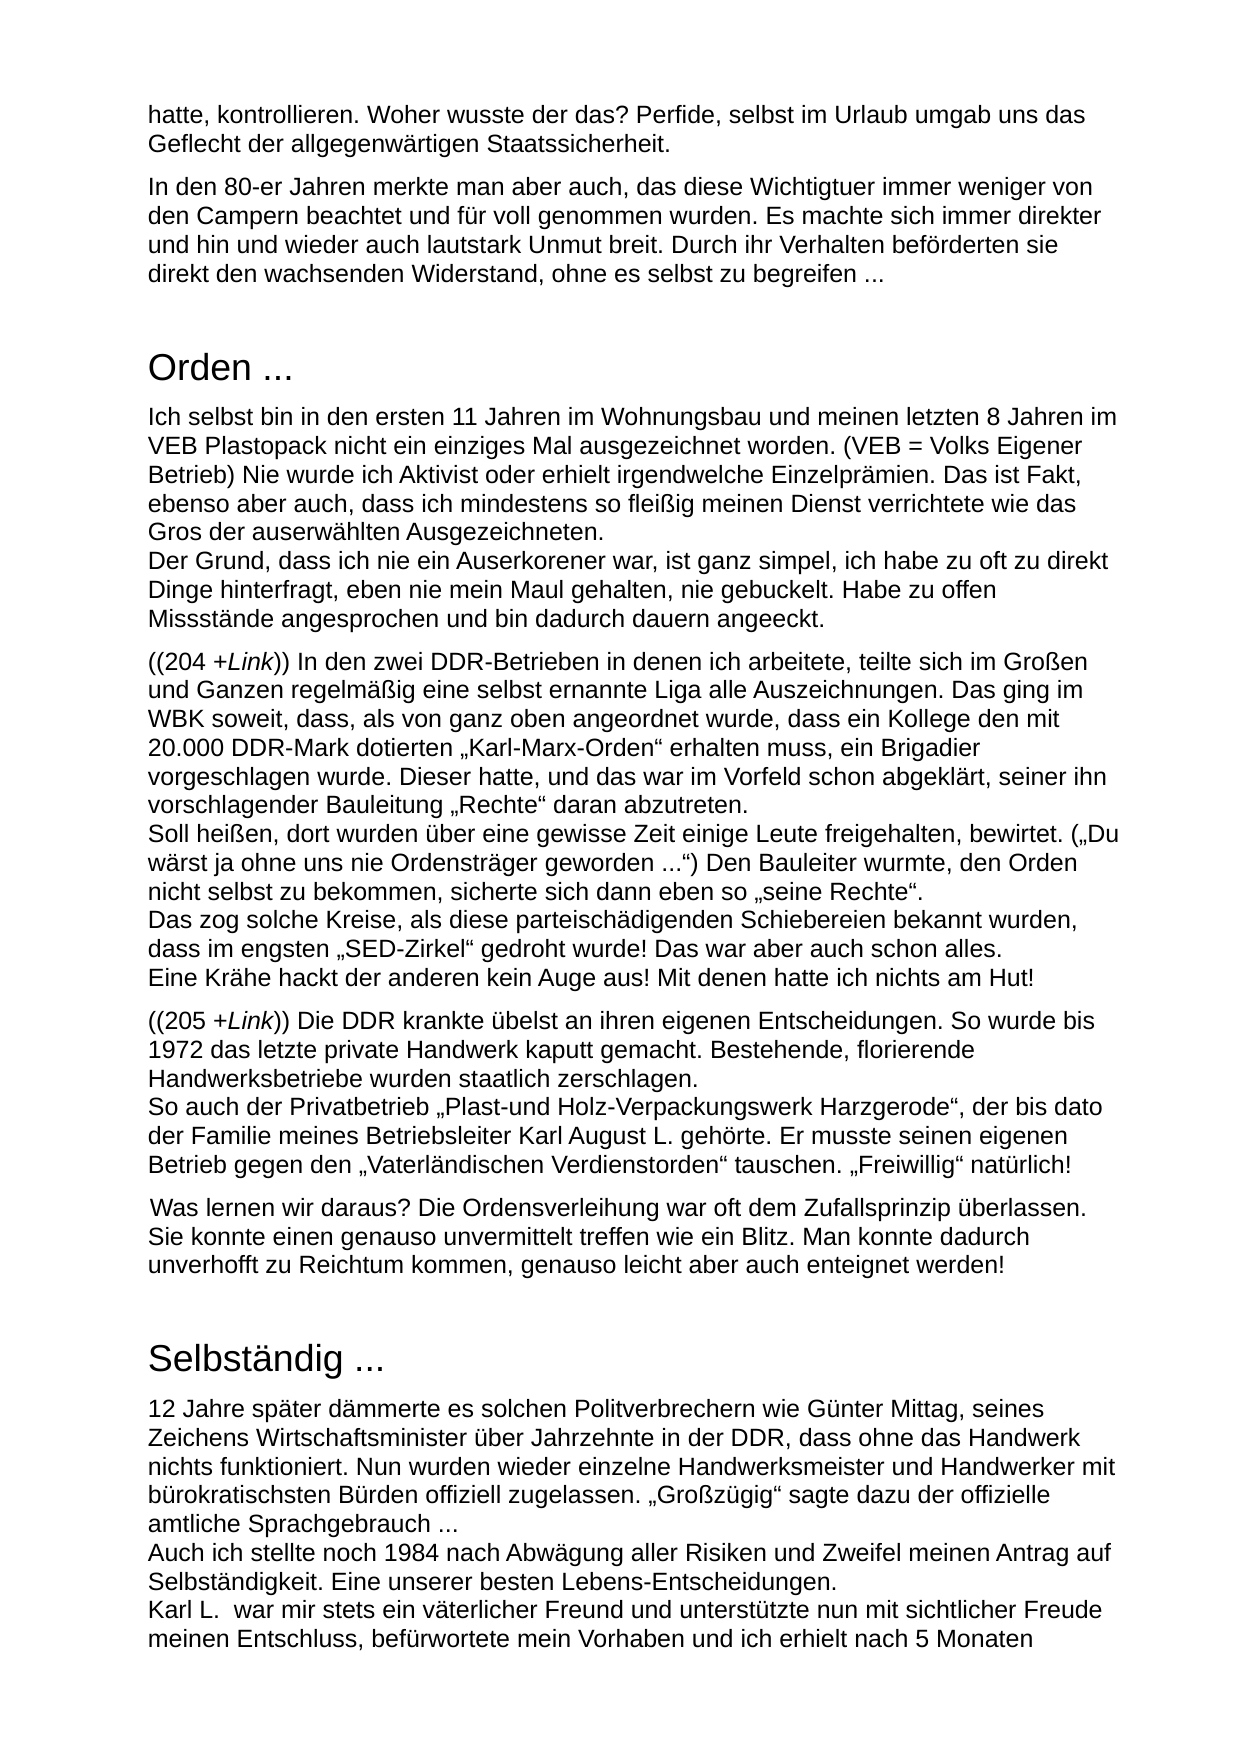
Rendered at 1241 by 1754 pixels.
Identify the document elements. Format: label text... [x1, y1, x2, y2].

text In den 80-er Jahren merkte man aber auch, das diese Wichtigtuer immer weniger von den Campern beachtet und für voll genommen wurden. Es machte sich immer direkter und hin und wieder auch lautstark Unmut breit. Durch ihr Verhalten beförderten sie direkt den wachsenden Widerstand, ohne es selbst zu begreifen ... [148, 172, 1122, 287]
text ((204 +Link)) In den zwei DDR-Betrieben in denen ich arbeitete, teilte sich im Großen und Ganzen regelmäßig eine selbst ernannte Liga alle Auszeichnungen. Das ging im WBK soweit, dass, als von ganz oben angeordnet wurde, dass ein Kollege den mit 20.000 DDR-Mark dotierten „Karl-Marx-Orden“ erhalten muss, ein Brigadier vorgeschlagen wurde. Dieser hatte, und das war im Vorfeld schon abgeklärt, seiner ihn vorschlagender Bauleitung „Rechte“ daran abzutreten. [148, 647, 1122, 819]
text Eine Krähe hackt der anderen kein Auge aus! Mit denen hatte ich nichts am Hut! [148, 963, 1122, 992]
text Selbständig ... [148, 1337, 1122, 1380]
text Auch ich stellte noch 1984 nach Abwägung aller Risiken und Zweifel meinen Antrag auf Selbständigkeit. Eine unserer besten Lebens-Entscheidungen. [148, 1538, 1122, 1595]
text So auch der Privatbetrieb „Plast-und Holz-Verpackungswerk Harzgerode“, der bis dato der Familie meines Betriebsleiter Karl August L. gehörte. Er musste seinen eigenen Betrieb gegen den „Vaterländischen Verdienstorden“ tauschen. „Freiwillig“ natürlich! [148, 1092, 1122, 1178]
text Was lernen wir daraus? Die Ordensverleihung war oft dem Zufallsprinzip überlassen. Sie konnte einen genauso unvermittelt treffen wie ein Blitz. Man konnte dadurch unverhofft zu Reichtum kommen, genauso leicht aber auch enteignet werden! [148, 1193, 1122, 1279]
text Das zog solche Kreise, als diese parteischädigenden Schiebereien bekannt wurden, dass im engsten „SED-Zirkel“ gedroht wurde! Das war aber auch schon alles. [148, 905, 1122, 963]
text Ich selbst bin in den ersten 11 Jahren im Wohnungsbau und meinen letzten 8 Jahren im VEB Plastopack nicht ein einziges Mal ausgezeichnet worden. (VEB = Volks Eigener Betrieb) Nie wurde ich Aktivist oder erhielt irgendwelche Einzelprämien. Das ist Fakt, ebenso aber auch, dass ich mindestens so fleißig meinen Dienst verrichtete wie das Gros der auserwählten Ausgezeichneten. [148, 402, 1122, 546]
text ((205 +Link)) Die DDR krankte übelst an ihren eigenen Entscheidungen. So wurde bis 1972 das letzte private Handwerk kaputt gemacht. Bestehende, florierende Handwerksbetriebe wurden staatlich zerschlagen. [148, 1006, 1122, 1092]
text Orden ... [148, 345, 1122, 388]
text 12 Jahre später dämmerte es solchen Politverbrechern wie Günter Mittag, seines Zeichens Wirtschaftsminister über Jahrzehnte in der DDR, dass ohne das Handwerk nichts funktioniert. Nun wurden wieder einzelne Handwerksmeister und Handwerker mit bürokratischsten Bürden offiziell zugelassen. „Großzügig“ sagte dazu der offizielle amtliche Sprachgebrauch ... [148, 1394, 1122, 1538]
text Der Grund, dass ich nie ein Auserkorener war, ist ganz simpel, ich habe zu oft zu direkt Dinge hinterfragt, eben nie mein Maul gehalten, nie gebuckelt. Habe zu offen Missstände angesprochen und bin dadurch dauern angeeckt. [148, 546, 1122, 632]
text Karl L. war mir stets ein väterlicher Freund und unterstützte nun mit sichtlicher Freude meinen Entschluss, befürwortete mein Vorhaben und ich erhielt nach 5 Monaten [148, 1595, 1122, 1653]
text Soll heißen, dort wurden über eine gewisse Zeit einige Leute freigehalten, bewirtet. („Du wärst ja ohne uns nie Ordensträger geworden ...“) Den Bauleiter wurmte, den Orden nicht selbst zu bekommen, sicherte sich dann eben so „seine Rechte“. [148, 819, 1122, 905]
text hatte, kontrollieren. Woher wusste der das? Perfide, selbst im Urlaub umgab uns das Geflecht der allgegenwärtigen Staatssicherheit. [148, 100, 1122, 158]
